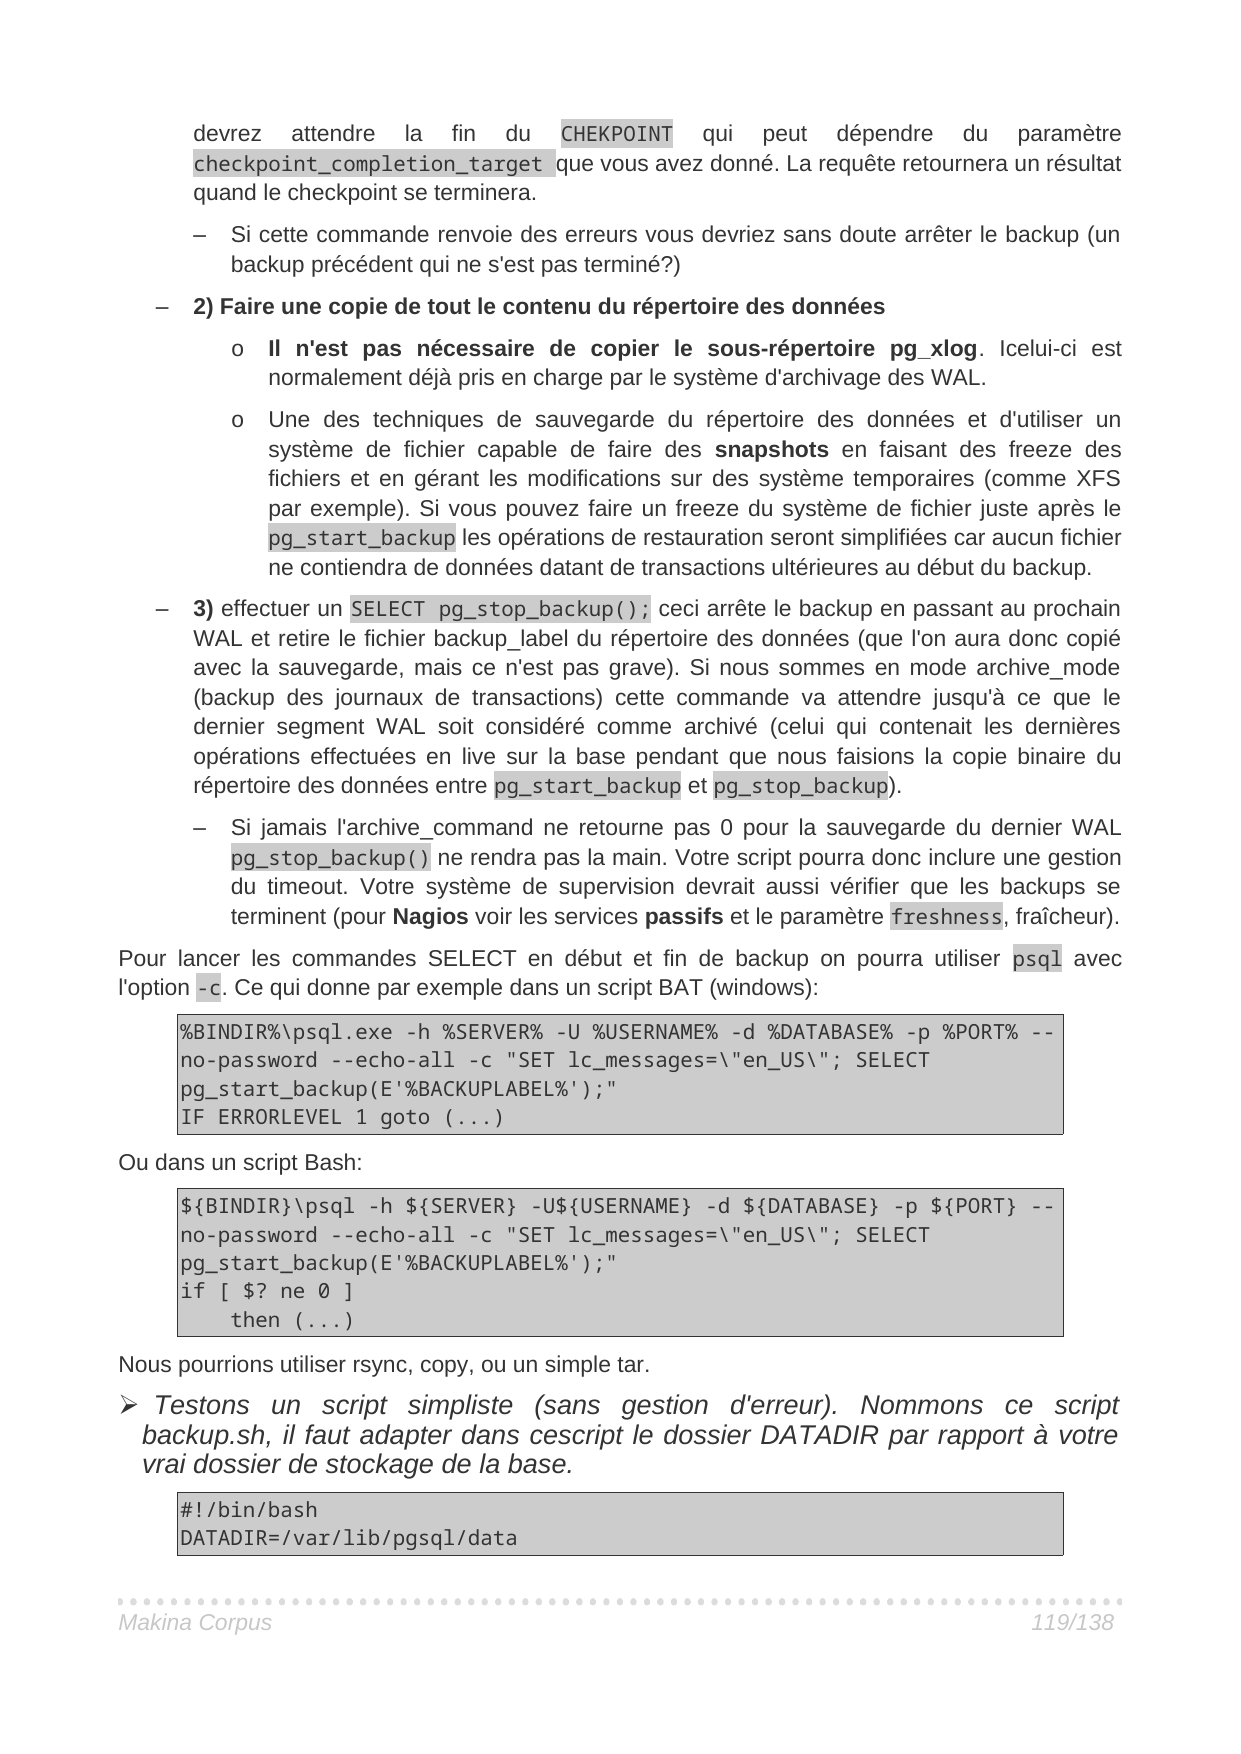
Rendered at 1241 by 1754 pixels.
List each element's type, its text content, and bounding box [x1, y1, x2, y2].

text Nous pourrions utiliser rsync, copy, ou un simple tar. [118, 1349, 1122, 1378]
list 2) Faire une copie de tout le contenu du répertoire des données [156, 291, 1122, 320]
list Si cette commande renvoie des erreurs vous devriez sans doute arrêter le backup (un backup précédent qui ne s'est pas terminé?) [193, 219, 1122, 278]
text DATADIR=/var/lib/pgsql/data [178, 1520, 1063, 1555]
text then (...) [178, 1302, 1063, 1336]
text Ou dans un script Bash: [118, 1146, 1122, 1176]
text Pour lancer les commandes SELECT en début et fin de backup on pourra utiliser psql avec l'option -c. Ce qui donne par exemple dans un script BAT (windows): [118, 943, 1122, 1002]
list Il n'est pas nécessaire de copier le sous-répertoire pg_xlog. Icelui-ci est normalement déjà pris en charge par le système d'archivage des WAL. [231, 332, 1122, 391]
picture [118, 1593, 1123, 1610]
text ${BINDIR}\psql -h ${SERVER} -U${USERNAME} -d ${DATABASE} -p ${PORT} --no-password --echo-all -c "SET lc_messages=\"en_US\"; SELECT pg_start_backup(E'%BACKUPLABEL%');" [178, 1189, 1063, 1274]
list Si jamais l'archive_command ne retourne pas 0 pour la sauvegarde du dernier WAL pg_stop_backup() ne rendra pas la main. Votre script pourra donc inclure une gestion du timeout. Votre système de supervision devrait aussi vérifier que les backups se terminent (pour Nagios voir les services passifs et le paramètre freshness, fraîcheur). [193, 812, 1122, 930]
list Une des techniques de sauvegarde du répertoire des données et d'utiliser un système de fichier capable de faire des snapshots en faisant des freeze des fichiers et en gérant les modifications sur des système temporaires (comme XFS par exemple). Si vous pouvez faire un freeze du système de fichier juste après le pg_start_backup les opérations de restauration seront simplifiées car aucun fichier ne contiendra de données datant de transactions ultérieures au début du backup. [231, 404, 1122, 581]
text %BINDIR%\psql.exe -h %SERVER% -U %USERNAME% -d %DATABASE% -p %PORT% --no-password --echo-all -c "SET lc_messages=\"en_US\"; SELECT pg_start_backup(E'%BACKUPLABEL%');" [178, 1015, 1063, 1099]
list 3) effectuer un SELECT pg_stop_backup(); ceci arrête le backup en passant au prochain WAL et retire le fichier backup_label du répertoire des données (que l'on aura donc copié avec la sauvegarde, mais ce n'est pas grave). Si nous sommes en mode archive_mode (backup des journaux de transactions) cette commande va attendre jusqu'à ce que le dernier segment WAL soit considéré comme archivé (celui qui contenait les dernières opérations effectuées en live sur la base pendant que nous faisions la copie binaire du répertoire des données entre pg_start_backup et pg_stop_backup). [156, 593, 1122, 800]
text IF ERRORLEVEL 1 goto (...) [178, 1099, 1063, 1134]
text if [ $? ne 0 ] [178, 1274, 1063, 1302]
text #!/bin/bash [178, 1493, 1063, 1520]
list Testons un script simpliste (sans gestion d'erreur). Nommons ce script backup.sh, il faut adapter dans cescript le dossier DATADIR par rapport à votre vrai dossier de stockage de la base. [118, 1391, 1122, 1479]
list devrez attendre la fin du CHEKPOINT qui peut dépendre du paramètre checkpoint_completion_target que vous avez donné. La requête retournera un résultat quand le checkpoint se terminera. [156, 118, 1122, 207]
